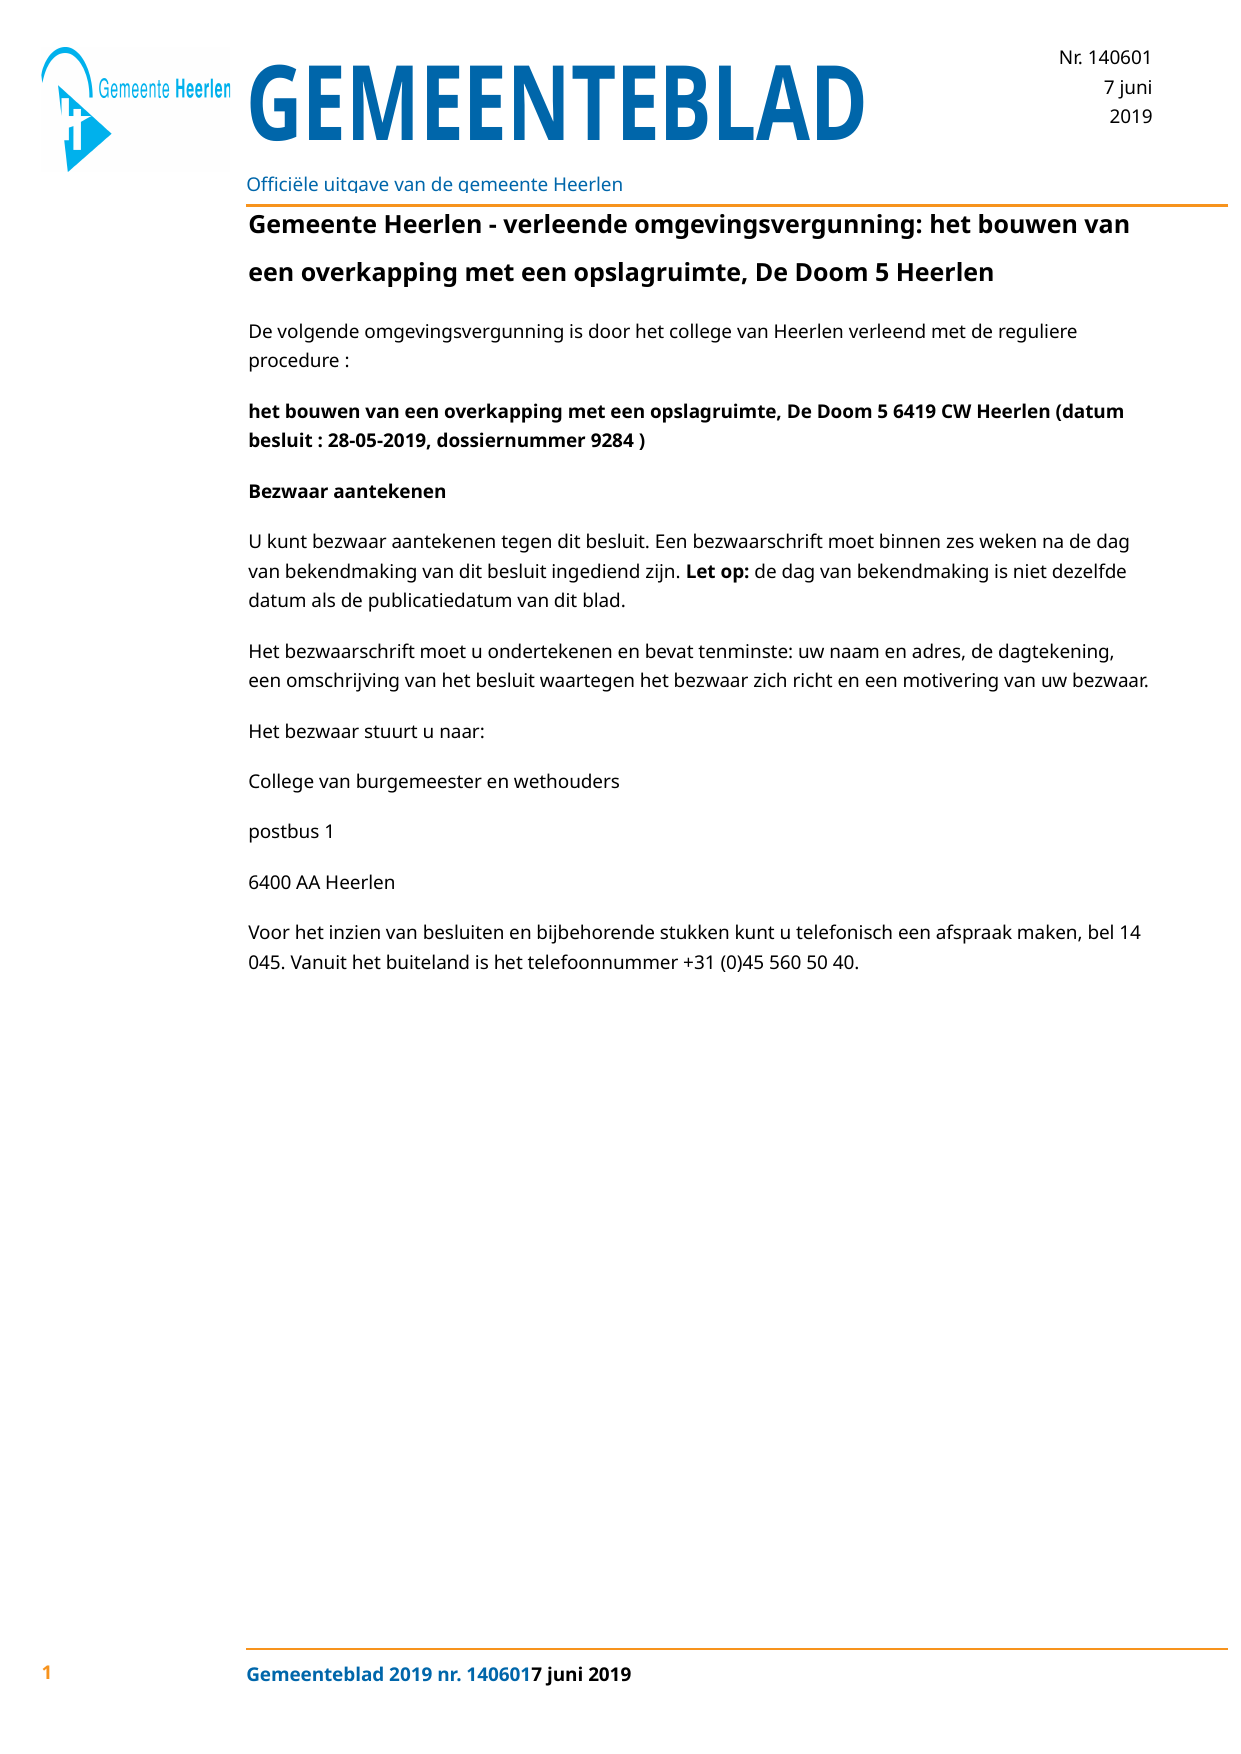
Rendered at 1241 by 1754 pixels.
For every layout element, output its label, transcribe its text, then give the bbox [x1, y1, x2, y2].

text 6400 AA Heerlen [248, 869, 1152, 895]
text U kunt bezwaar aantekenen tegen dit besluit. Een bezwaarschrift moet binnen zes weken na de dag van bekendmaking van dit besluit ingediend zijn. Let op: de dag van bekendmaking is niet dezelfde datum als de publicatiedatum van dit blad. [248, 528, 1152, 613]
text postbus 1 [248, 819, 1152, 844]
text College van burgemeester en wethouders [248, 768, 1152, 794]
text Bezwaar aantekenen [248, 478, 1152, 504]
picture [41, 47, 231, 172]
text Gemeente Heerlen - verleende omgevingsvergunning: het bouwen van een overkapping met een opslagruimte, De Doom 5 Heerlen [248, 207, 1152, 288]
text het bouwen van een overkapping met een opslagruimte, De Doom 5 6419 CW Heerlen (datum besluit : 28-05-2019, dossiernummer 9284 ) [248, 398, 1152, 453]
picture [41, 47, 58, 70]
text Voor het inzien van besluiten en bijbehorende stukken kunt u telefonisch een afspraak maken, bel 14 045. Vanuit het buiteland is het telefoonnummer +31 (0)45 560 50 40. [248, 919, 1152, 975]
text Het bezwaarschrift moet u ondertekenen en bevat tenminste: uw naam en adres, de dagtekening, een omschrijving van het besluit waartegen het bezwaar zich richt en een motivering van uw bezwaar. [248, 638, 1152, 693]
text De volgende omgevingsvergunning is door het college van Heerlen verleend met de reguliere procedure : [248, 318, 1152, 373]
text Het bezwaar stuurt u naar: [248, 718, 1152, 744]
